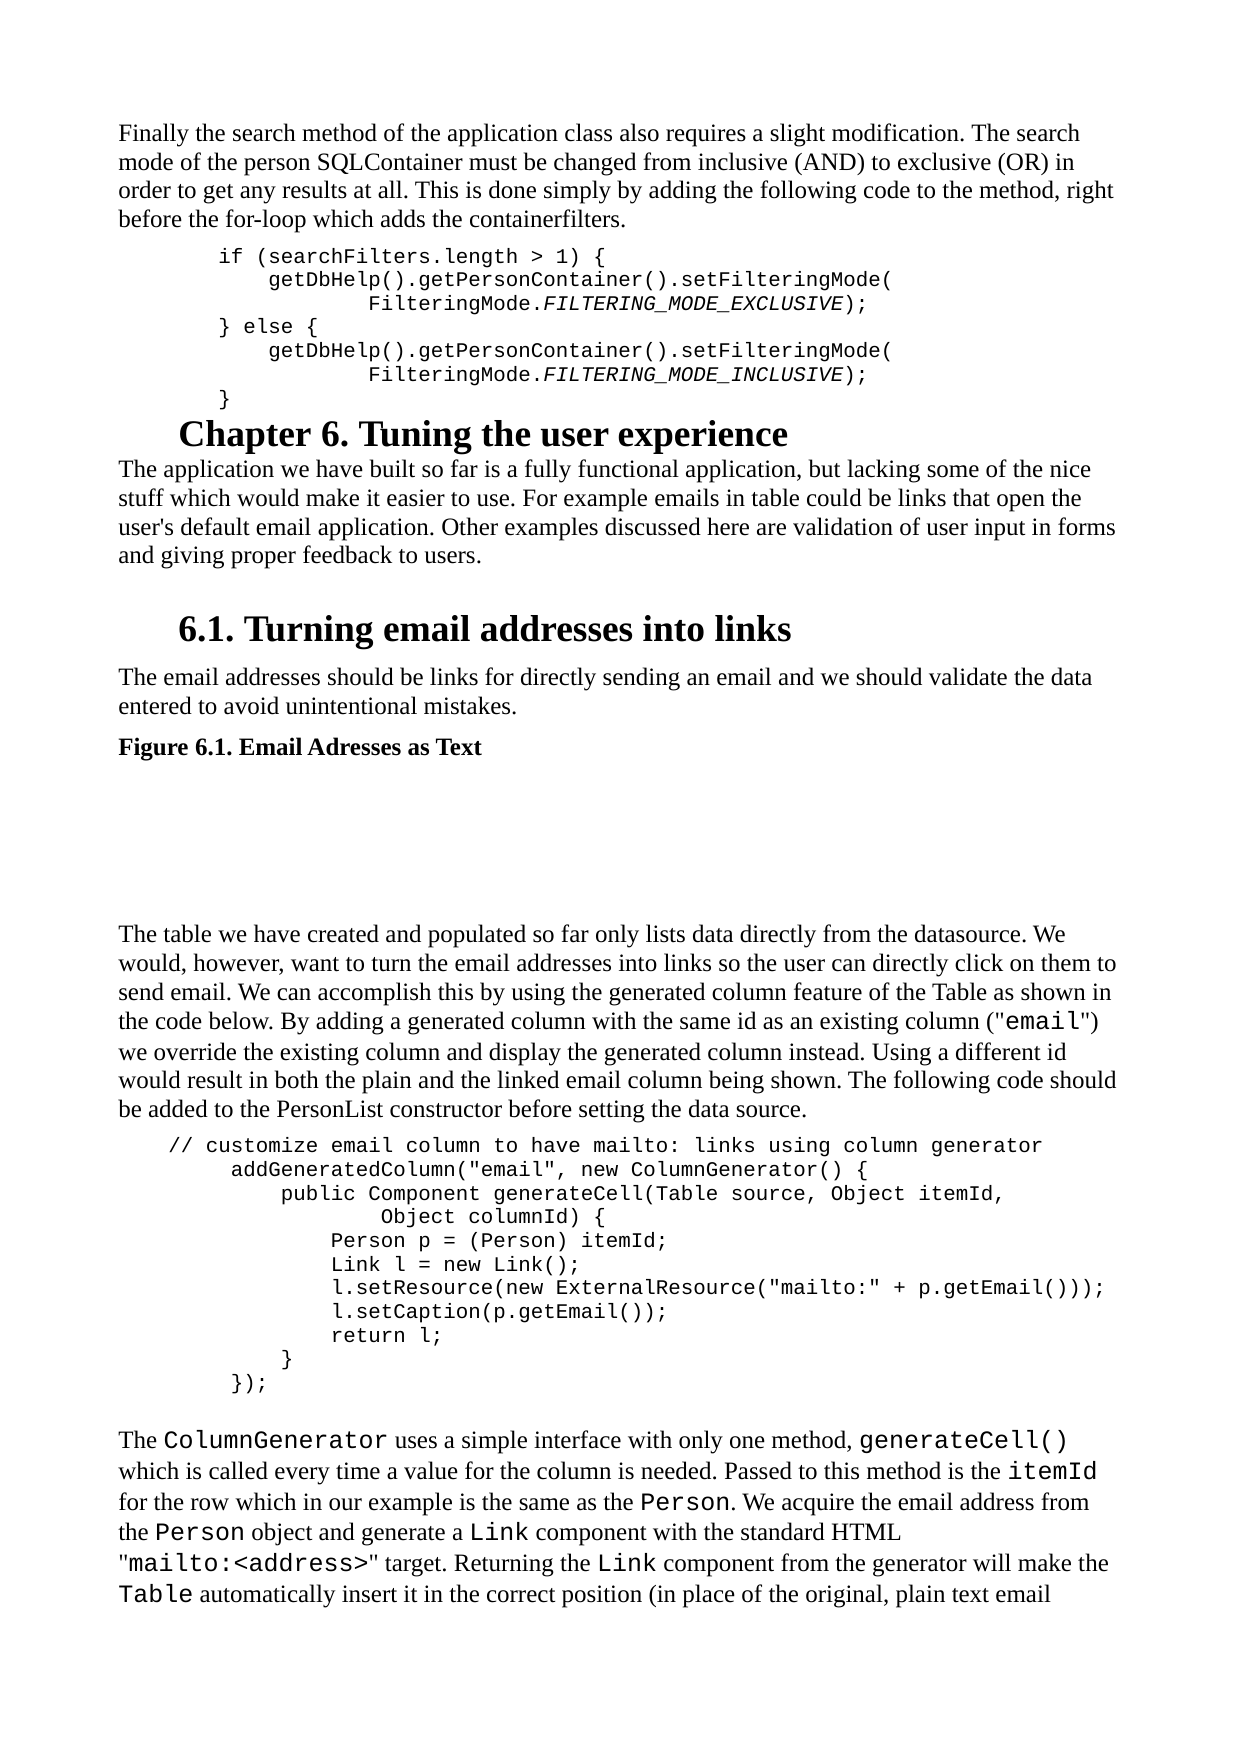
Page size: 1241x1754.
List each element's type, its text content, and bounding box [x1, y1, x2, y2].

text FilteringMode.FILTERING_MODE_INCLUSIVE); [118, 364, 1122, 387]
text // customize email column to have mailto: links using column generator [118, 1135, 1122, 1159]
subtitle 6.1. Turning email addresses into links [118, 607, 1122, 650]
text The email addresses should be links for directly sending an email and we should validate the data entered to avoid unintentional mistakes. [118, 662, 1122, 720]
text FilteringMode.FILTERING_MODE_EXCLUSIVE); [118, 293, 1122, 317]
text Object columnId) { [118, 1206, 1122, 1230]
text l.setResource(new ExternalResource("mailto:" + p.getEmail())); [118, 1277, 1122, 1301]
text Figure 6.1. Email Adresses as Text [118, 732, 1122, 761]
text l.setCaption(p.getEmail()); [118, 1301, 1122, 1324]
text if (searchFilters.length > 1) { [118, 246, 1122, 269]
text } else { [118, 317, 1122, 340]
text Person p = (Person) itemId; [118, 1230, 1122, 1254]
text The table we have created and populated so far only lists data directly from the datasource. We would, however, want to turn the email addresses into links so the user can directly click on them to send email. We can accomplish this by using the generated column feature of the Table as shown in the code below. By adding a generated column with the same id as an existing column ("email") we override the existing column and display the generated column instead. Using a different id would result in both the plain and the linked email column being shown. The following code should be added to the PersonList constructor before setting the data source. [118, 919, 1122, 1123]
text addGeneratedColumn("email", new ColumnGenerator() { [118, 1159, 1122, 1183]
text } [118, 387, 1122, 411]
subtitle Chapter 6. Tuning the user experience [118, 411, 1122, 454]
text getDbHelp().getPersonContainer().setFilteringMode( [118, 340, 1122, 364]
text The ColumnGenerator uses a simple interface with only one method, generateCell() which is called every time a value for the column is needed. Passed to this method is the itemId for the row which in our example is the same as the Person. We acquire the email address from the Person object and generate a Link component with the standard HTML "mailto:<address>" target. Returning the Link component from the generator will make the Table automatically insert it in the correct position (in place of the original, plain text email [118, 1425, 1122, 1610]
text Link l = new Link(); [118, 1254, 1122, 1277]
text } [118, 1348, 1122, 1372]
text getDbHelp().getPersonContainer().setFilteringMode( [118, 269, 1122, 293]
text public Component generateCell(Table source, Object itemId, [118, 1183, 1122, 1206]
text }); [118, 1372, 1122, 1396]
text Finally the search method of the application class also requires a slight modification. The search mode of the person SQLContainer must be changed from inclusive (AND) to exclusive (OR) in order to get any results at all. This is done simply by adding the following code to the method, right before the for-loop which adds the containerfilters. [118, 118, 1122, 233]
text The application we have built so far is a fully functional application, but lacking some of the nice stuff which would make it easier to use. For example emails in table could be links that open the user's default email application. Other examples discussed here are validation of user input in forms and giving proper feedback to users. [118, 454, 1122, 569]
text return l; [118, 1324, 1122, 1348]
